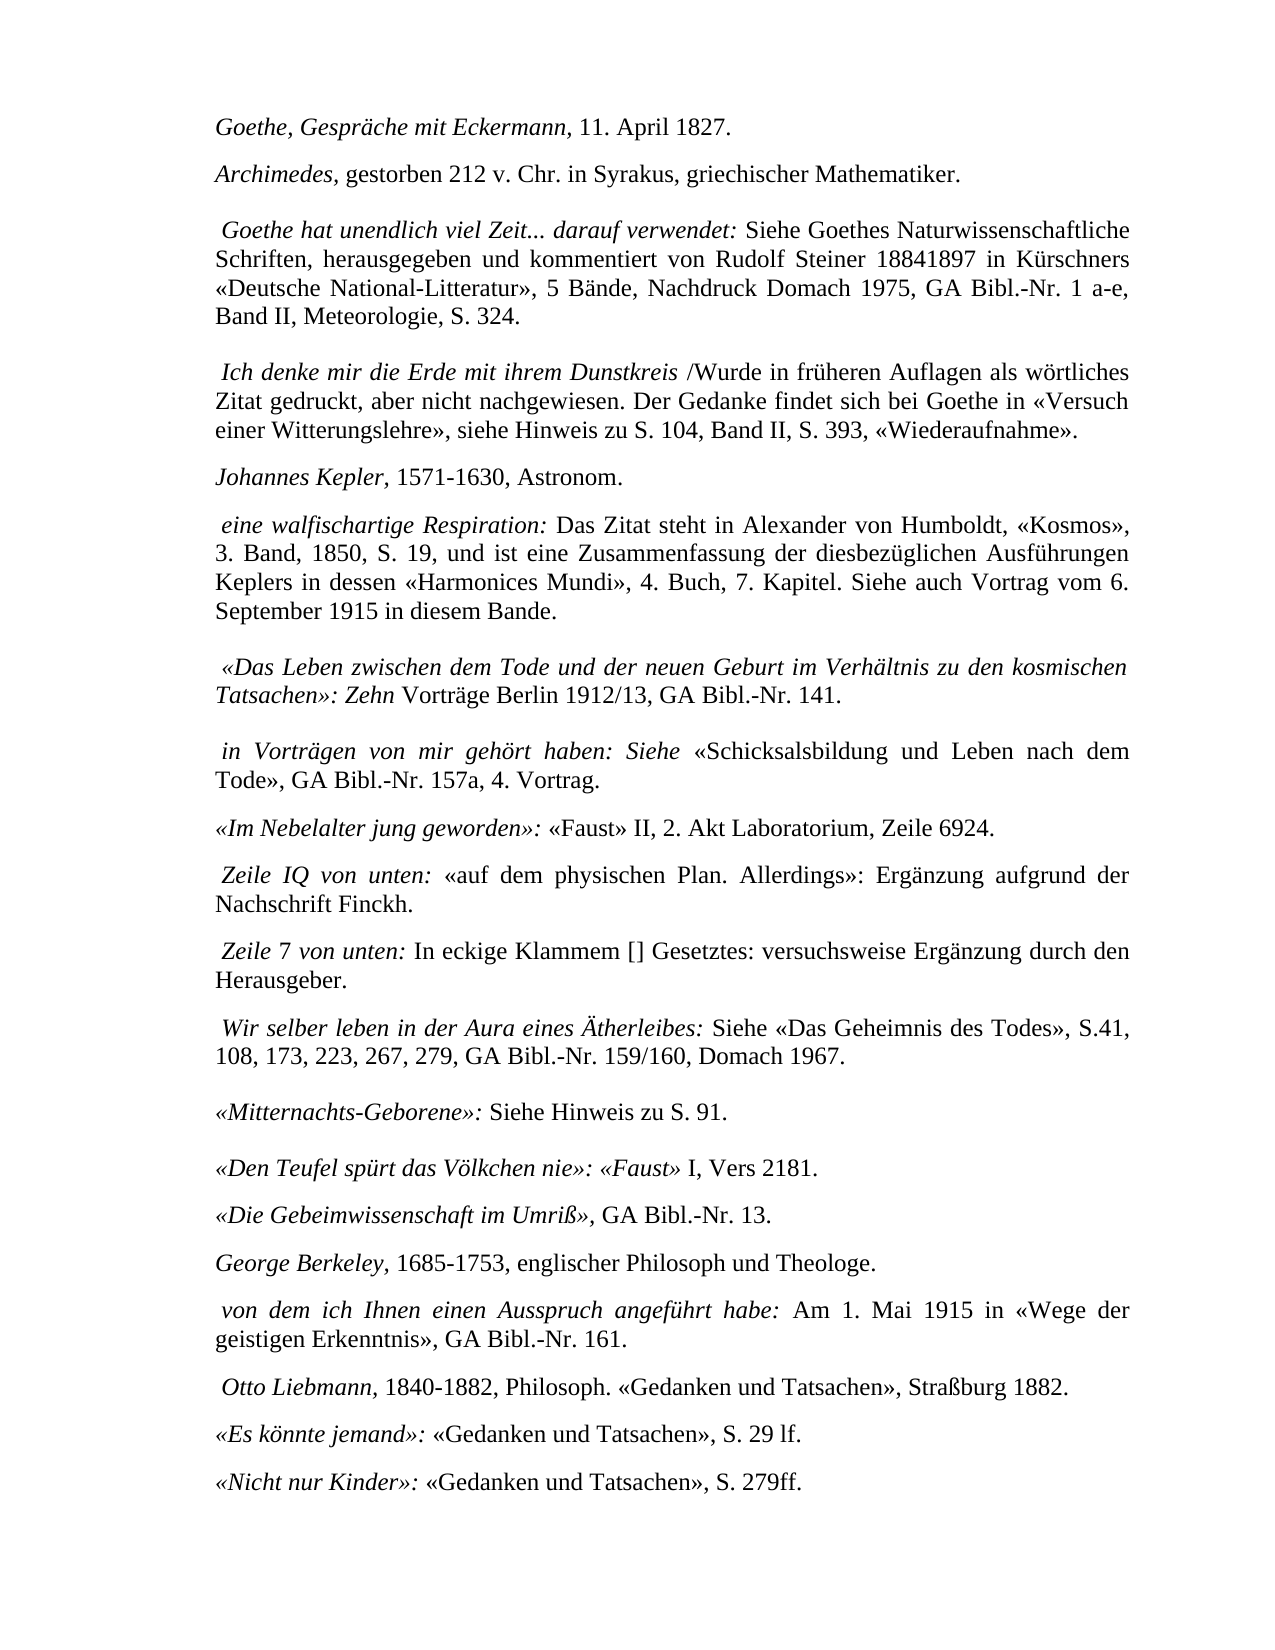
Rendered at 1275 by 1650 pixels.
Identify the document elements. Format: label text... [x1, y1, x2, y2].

text Johannes Kepler, 1571-1630, Astronom. [163, 462, 1130, 491]
text «Im Nebelalter jung geworden»: «Faust» II, 2. Akt Laboratorium, Zeile 6924. [163, 813, 1130, 841]
text «Die Gebeimwissenschaft im Umriß», GA Bibl.-Nr. 13. [163, 1201, 1130, 1229]
text in Vorträgen von mir gehört haben: Siehe «Schicksalsbildung und Leben nach dem Tode», GA Bibl.-Nr. 157a, 4. Vortrag. [215, 736, 1130, 794]
text Archimedes, gestorben 212 v. Chr. in Syrakus, griechischer Mathematiker. [163, 159, 1130, 188]
text von dem ich Ihnen einen Ausspruch angeführt habe: Am 1. Mai 1915 in «Wege der geistigen Erkenntnis», GA Bibl.-Nr. 161. [215, 1296, 1130, 1353]
text Otto Liebmann, 1840-1882, Philosoph. «Gedanken und Tatsachen», Straßburg 1882. [215, 1372, 1130, 1401]
text eine walfischartige Respiration: Das Zitat steht in Alexander von Humboldt, «Kosmos», 3. Band, 1850, S. 19, und ist eine Zusammenfassung der diesbezüglichen Ausführungen Keplers in dessen «Harmonices Mundi», 4. Buch, 7. Kapitel. Siehe auch Vortrag vom 6. September 1915 in diesem Bande. [215, 510, 1130, 625]
text «Das Leben zwischen dem Tode und der neuen Geburt im Verhältnis zu den kosmischen Tatsachen»: Zehn Vorträge Berlin 1912/13, GA Bibl.-Nr. 141. [215, 652, 1130, 709]
text Zeile IQ von unten: «auf dem physischen Plan. Allerdings»: Ergänzung aufgrund der Nachschrift Finckh. [215, 860, 1130, 918]
text Goethe, Gespräche mit Eckermann, 11. April 1827. [163, 112, 1130, 141]
text «Mitternachts-Geborene»: Siehe Hinweis zu S. 91. [163, 1097, 1130, 1126]
text «Den Teufel spürt das Völkchen nie»: «Faust» I, Vers 2181. [163, 1153, 1130, 1182]
text Ich denke mir die Erde mit ihrem Dunstkreis /Wurde in früheren Auflagen als wörtliches Zitat gedruckt, aber nicht nachgewiesen. Der Gedanke findet sich bei Goethe in «Versuch einer Witterungslehre», siehe Hinweis zu S. 104, Band II, S. 393, «Wiederaufnahme». [215, 357, 1130, 443]
text «Es könnte jemand»: «Gedanken und Tatsachen», S. 29 lf. [163, 1419, 1130, 1448]
text George Berkeley, 1685-1753, englischer Philosoph und Theologe. [163, 1248, 1130, 1277]
text Wir selber leben in der Aura eines Ätherleibes: Siehe «Das Geheimnis des Todes», S.41, 108, 173, 223, 267, 279, GA Bibl.-Nr. 159/160, Domach 1967. [215, 1013, 1130, 1070]
text «Nicht nur Kinder»: «Gedanken und Tatsachen», S. 279ff. [163, 1467, 1130, 1496]
text Goethe hat unendlich viel Zeit... darauf verwendet: Siehe Goethes Naturwissenschaftliche Schriften, herausgegeben und kommentiert von Rudolf Steiner 18841897 in Kürschners «Deutsche National-Litteratur», 5 Bände, Nachdruck Domach 1975, GA Bibl.-Nr. 1 a-e, Band II, Meteorologie, S. 324. [215, 215, 1130, 330]
text Zeile 7 von unten: In eckige Klammem [] Gesetztes: versuchsweise Ergänzung durch den Herausgeber. [215, 936, 1130, 994]
